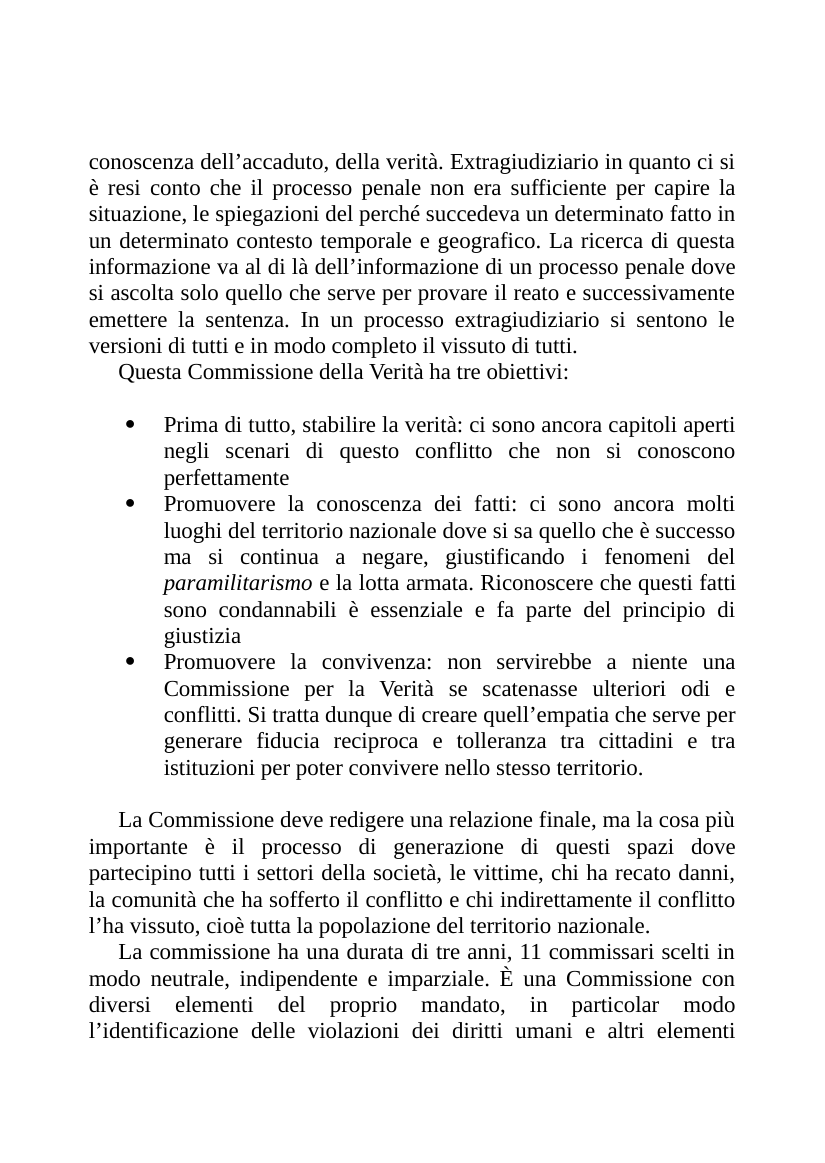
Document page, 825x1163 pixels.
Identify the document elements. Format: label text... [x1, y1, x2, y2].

text Questa Commissione della Verità ha tre obiettivi: [88, 358, 736, 385]
list Promuovere la conoscenza dei fatti: ci sono ancora molti luoghi del territorio nazionale dove si sa quello che è successo ma si continua a negare, giustificando i fenomeni del paramilitarismo e la lotta armata. Riconoscere che questi fatti sono condannabili è essenziale e fa parte del principio di giustizia [126, 490, 736, 648]
text La commissione ha una durata di tre anni, 11 commissari scelti in modo neutrale, indipendente e imparziale. È una Commissione con diversi elementi del proprio mandato, in particolar modo l’identificazione delle violazioni dei diritti umani e altri elementi [88, 938, 736, 1044]
list Prima di tutto, stabilire la verità: ci sono ancora capitoli aperti negli scenari di questo conflitto che non si conoscono perfettamente [126, 411, 736, 490]
text conoscenza dell’accaduto, della verità. Extragiudiziario in quanto ci si è resi conto che il processo penale non era sufficiente per capire la situazione, le spiegazioni del perché succedeva un determinato fatto in un determinato contesto temporale e geografico. La ricerca di questa informazione va al di là dell’informazione di un processo penale dove si ascolta solo quello che serve per provare il reato e successivamente emettere la sentenza. In un processo extragiudiziario si sentono le versioni di tutti e in modo completo il vissuto di tutti. [88, 148, 736, 358]
text La Commissione deve redigere una relazione finale, ma la cosa più importante è il processo di generazione di questi spazi dove partecipino tutti i settori della società, le vittime, chi ha recato danni, la comunità che ha sofferto il conflitto e chi indirettamente il conflitto l’ha vissuto, cioè tutta la popolazione del territorio nazionale. [88, 807, 736, 938]
list Promuovere la convivenza: non servirebbe a niente una Commissione per la Verità se scatenasse ulteriori odi e conflitti. Si tratta dunque di creare quell’empatia che serve per generare fiducia reciproca e tolleranza tra cittadini e tra istituzioni per poter convivere nello stesso territorio. [126, 648, 736, 780]
